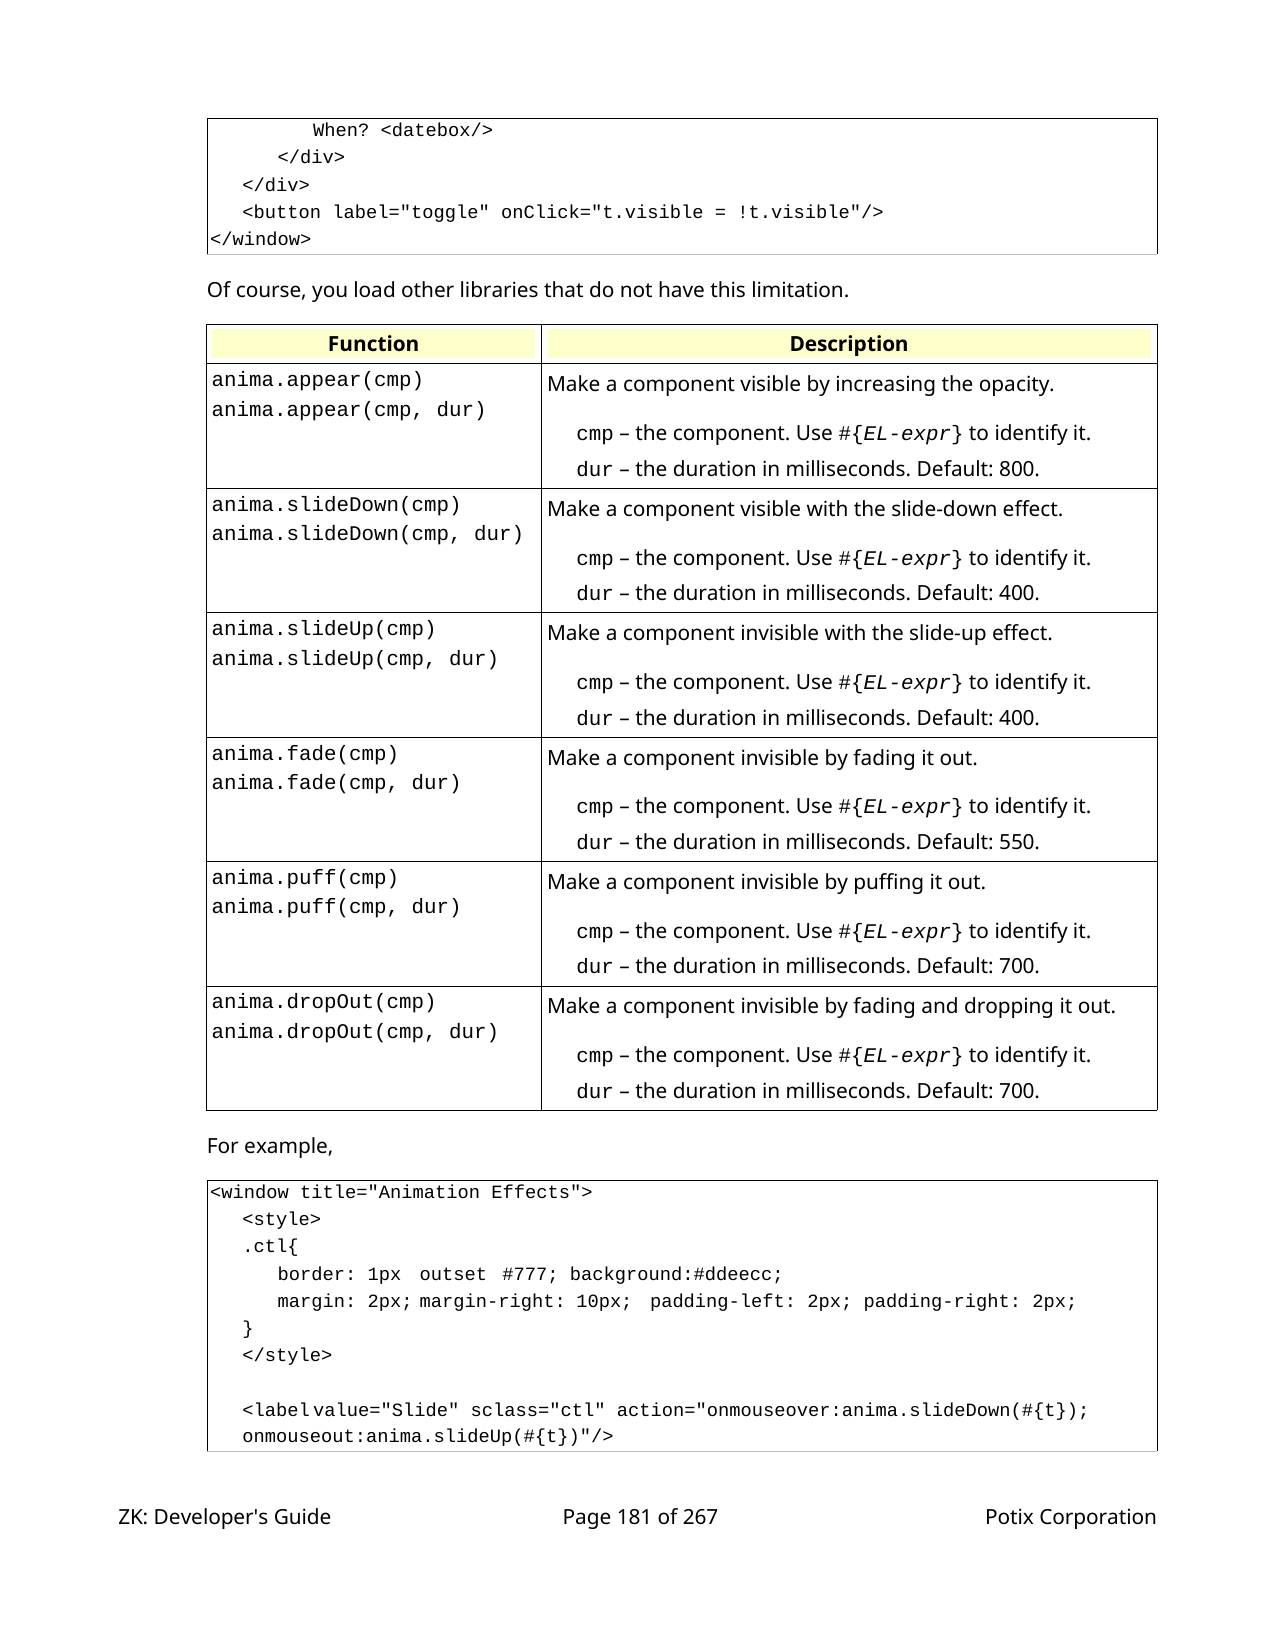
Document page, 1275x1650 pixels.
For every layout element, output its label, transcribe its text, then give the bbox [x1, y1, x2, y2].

text <window title="Animation Effects"> [208, 1181, 1157, 1204]
text When? <datebox/> [208, 119, 1157, 142]
table_cell Make a component visible by increasing the opacity. cmp – the component. Use #{EL-expr} to identify it. dur – the duration in milliseconds. Default: 800. [542, 364, 1157, 488]
text <style> [208, 1207, 1157, 1231]
text border: 1px outset #777; background:#ddeecc; [208, 1261, 1157, 1286]
text </window> [208, 227, 1157, 254]
table_cell Make a component visible with the slide-down effect. cmp – the component. Use #{EL-expr} to identify it. dur – the duration in milliseconds. Default: 400. [542, 489, 1157, 612]
text </style> [208, 1343, 1157, 1367]
table_cell anima.fade(cmp) anima.fade(cmp, dur) [207, 738, 541, 861]
table_cell anima.slideDown(cmp) anima.slideDown(cmp, dur) [207, 489, 541, 612]
table_header Description [542, 325, 1157, 363]
table_cell anima.slideUp(cmp) anima.slideUp(cmp, dur) [207, 613, 541, 737]
table_header Function [207, 325, 541, 363]
text margin: 2px; margin-right: 10px; padding-left: 2px; padding-right: 2px; [208, 1289, 1157, 1313]
table_cell Make a component invisible by fading it out. cmp – the component. Use #{EL-expr} to identify it. dur – the duration in milliseconds. Default: 550. [542, 738, 1157, 861]
table_cell anima.puff(cmp) anima.puff(cmp, dur) [207, 862, 541, 986]
text } [208, 1316, 1157, 1340]
text Of course, you load other libraries that do not have this limitation. [207, 275, 1157, 303]
table_cell Make a component invisible by puffing it out. cmp – the component. Use #{EL-expr} to identify it. dur – the duration in milliseconds. Default: 700. [542, 862, 1157, 986]
text </div> [208, 145, 1157, 169]
text </div> [208, 172, 1157, 197]
table_cell anima.dropOut(cmp) anima.dropOut(cmp, dur) [207, 987, 541, 1110]
table_cell anima.appear(cmp) anima.appear(cmp, dur) [207, 364, 541, 488]
text .ctl{ [208, 1234, 1157, 1258]
text <label value="Slide" sclass="ctl" action="onmouseover:anima.slideDown(#{t}); onmouseout:anima.slideUp(#{t})"/> [208, 1397, 1157, 1451]
table_cell Make a component invisible by fading and dropping it out. cmp – the component. Use #{EL-expr} to identify it. dur – the duration in milliseconds. Default: 700. [542, 987, 1157, 1110]
table_cell Make a component invisible with the slide-up effect. cmp – the component. Use #{EL-expr} to identify it. dur – the duration in milliseconds. Default: 400. [542, 613, 1157, 737]
text For example, [207, 1131, 1157, 1159]
text <button label="toggle" onClick="t.visible = !t.visible"/> [208, 200, 1157, 224]
